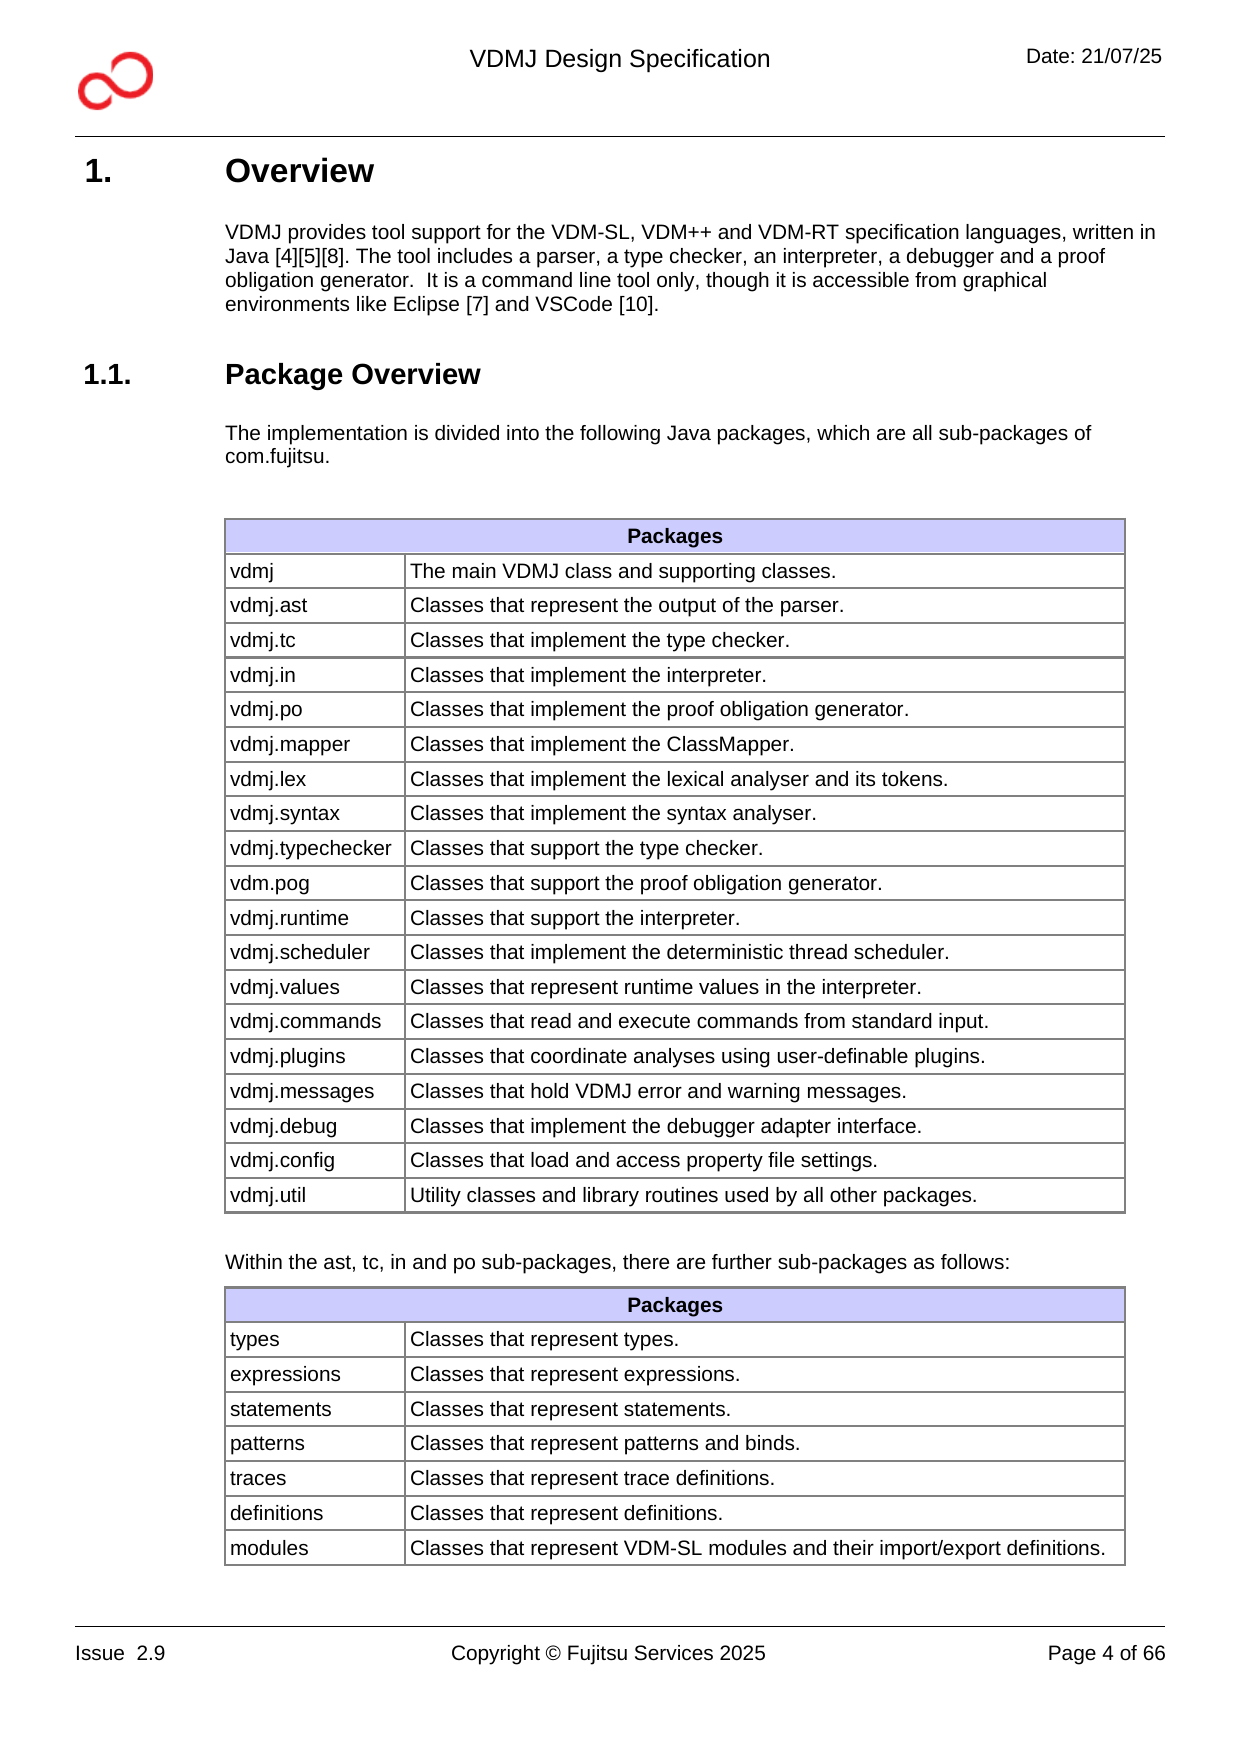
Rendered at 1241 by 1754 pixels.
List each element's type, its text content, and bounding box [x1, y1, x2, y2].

table_cell vdmj.util [226, 1179, 404, 1211]
table_cell patterns [226, 1427, 404, 1460]
table_cell Classes that implement the interpreter. [406, 659, 1124, 691]
table_cell Classes that support the proof obligation generator. [406, 867, 1124, 899]
table_cell Classes that read and execute commands from standard input. [406, 1005, 1124, 1038]
table_cell Classes that represent runtime values in the interpreter. [406, 971, 1124, 1003]
table_cell vdmj [226, 555, 404, 587]
table_cell Classes that represent the output of the parser. [406, 589, 1124, 622]
table_cell The main VDMJ class and supporting classes. [406, 555, 1124, 587]
table_cell vdmj.ast [226, 589, 404, 622]
table_cell vdmj.mapper [226, 728, 404, 761]
table_cell vdmj.syntax [226, 797, 404, 830]
table_cell vdmj.config [226, 1144, 404, 1177]
table_cell modules [226, 1531, 404, 1564]
table_cell Classes that represent statements. [406, 1393, 1124, 1425]
table_cell vdmj.debug [226, 1110, 404, 1142]
text VDMJ provides tool support for the VDM-SL, VDM++ and VDM-RT specification languages, written in Java [4][5][8]. The tool includes a parser, a type checker, an interpreter, a debugger and a proof obligation generator. It is a command line tool only, though it is accessible from graphical environments like Eclipse [7] and VSCode [10]. [225, 220, 1165, 316]
table_cell Classes that hold VDMJ error and warning messages. [406, 1075, 1124, 1107]
table_cell statements [226, 1393, 404, 1425]
table_cell vdmj.in [226, 659, 404, 691]
table_cell vdmj.commands [226, 1005, 404, 1038]
table_cell Classes that implement the type checker. [406, 624, 1124, 656]
table_header Packages [226, 520, 1124, 552]
table_cell vdmj.typechecker [226, 832, 404, 864]
text The implementation is divided into the following Java packages, which are all sub-packages of com.fujitsu. [225, 421, 1165, 469]
table_cell Classes that implement the syntax analyser. [406, 797, 1124, 830]
table_header Packages [226, 1289, 1124, 1321]
table_cell Classes that implement the ClassMapper. [406, 728, 1124, 761]
table_cell vdmj.tc [226, 624, 404, 656]
table_cell Classes that coordinate analyses using user-definable plugins. [406, 1040, 1124, 1073]
table_cell vdm.pog [226, 867, 404, 899]
table_cell definitions [226, 1497, 404, 1529]
text Within the ast, tc, in and po sub-packages, there are further sub-packages as follows: [225, 1250, 1165, 1274]
table_cell traces [226, 1462, 404, 1494]
table_cell Classes that represent definitions. [406, 1497, 1124, 1529]
table_cell Classes that implement the lexical analyser and its tokens. [406, 763, 1124, 795]
subtitle Overview [75, 152, 1165, 190]
table_cell Classes that support the interpreter. [406, 901, 1124, 934]
table_cell Classes that implement the deterministic thread scheduler. [406, 936, 1124, 969]
table_cell vdmj.plugins [226, 1040, 404, 1073]
table_cell vdmj.lex [226, 763, 404, 795]
table_cell Classes that represent patterns and binds. [406, 1427, 1124, 1460]
table_cell vdmj.messages [226, 1075, 404, 1107]
table_cell vdmj.scheduler [226, 936, 404, 969]
table_cell Classes that represent expressions. [406, 1358, 1124, 1391]
table_cell Classes that implement the debugger adapter interface. [406, 1110, 1124, 1142]
table_cell Classes that represent VDM-SL modules and their import/export definitions. [406, 1531, 1124, 1564]
table_cell vdmj.po [226, 693, 404, 726]
table_cell Classes that represent trace definitions. [406, 1462, 1124, 1494]
picture [78, 44, 153, 120]
table_cell Classes that load and access property file settings. [406, 1144, 1124, 1177]
table_cell Classes that represent types. [406, 1323, 1124, 1356]
table_cell vdmj.runtime [226, 901, 404, 934]
table_cell vdmj.values [226, 971, 404, 1003]
table_cell Classes that support the type checker. [406, 832, 1124, 864]
table_cell types [226, 1323, 404, 1356]
table_cell Utility classes and library routines used by all other packages. [406, 1179, 1124, 1211]
table_cell expressions [226, 1358, 404, 1391]
subtitle Package Overview [75, 358, 1165, 391]
table_cell Classes that implement the proof obligation generator. [406, 693, 1124, 726]
